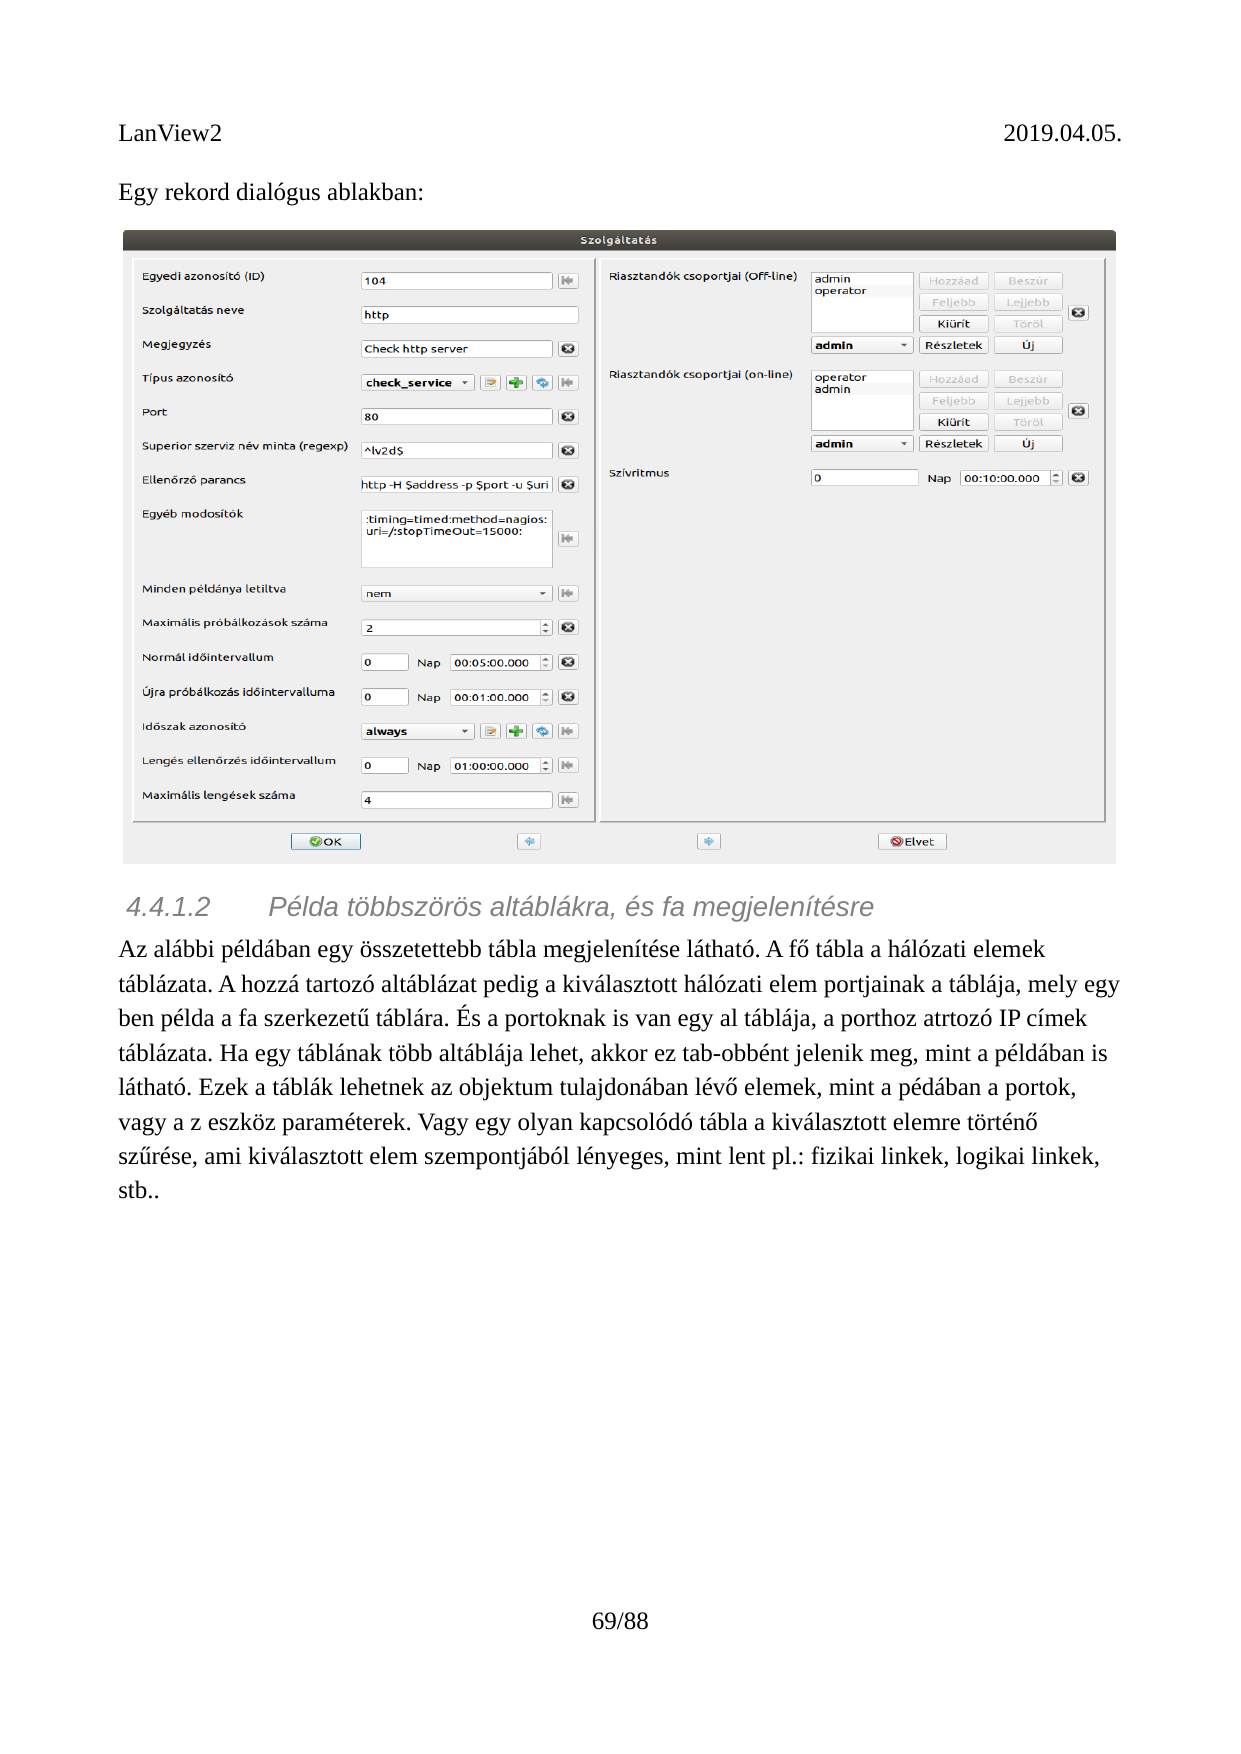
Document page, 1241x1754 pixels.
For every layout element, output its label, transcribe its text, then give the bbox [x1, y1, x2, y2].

picture [118, 226, 1123, 870]
text Az alábbi példában egy összetettebb tábla megjelenítése látható. A fő tábla a hálózati elemek táblázata. A hozzá tartozó altáblázat pedig a kiválasztott hálózati elem portjainak a táblája, mely egy ben példa a fa szerkezetű táblára. És a portoknak is van egy al táblája, a porthoz atrtozó IP címek táblázata. Ha egy táblának több altáblája lehet, akkor ez tab-obbént jelenik meg, mint a példában is látható. Ezek a táblák lehetnek az objektum tulajdonában lévő elemek, mint a pédában a portok, vagy a z eszköz paraméterek. Vagy egy olyan kapcsolódó tábla a kiválasztott elemre történő szűrése, ami kiválasztott elem szempontjából lényeges, mint lent pl.: fizikai linkek, logikai linkek, stb.. [118, 934, 1122, 1204]
subtitle Példa többszörös altáblákra, és fa megjelenítésre [118, 890, 1122, 922]
text Egy rekord dialógus ablakban: [118, 177, 1122, 206]
